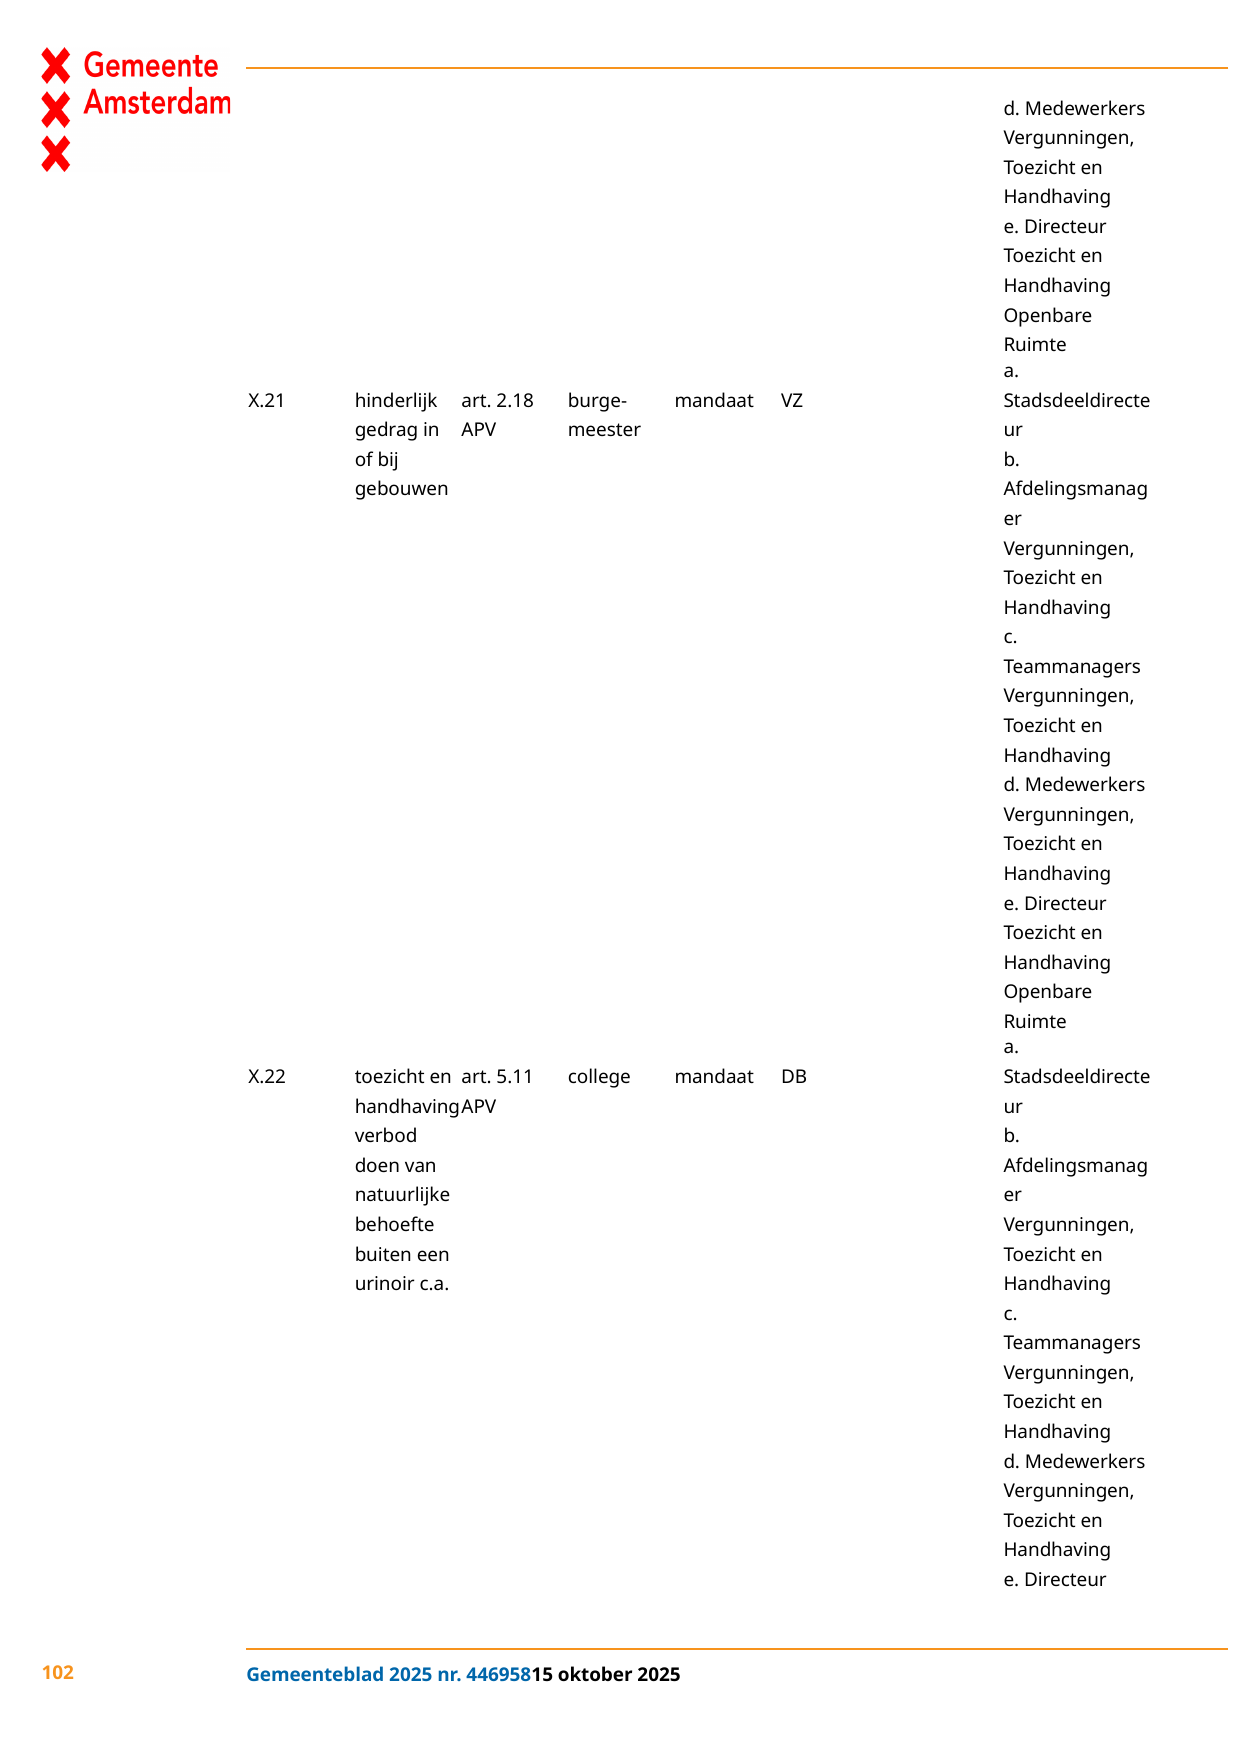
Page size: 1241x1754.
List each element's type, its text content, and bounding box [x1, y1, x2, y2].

table_cell a. Stadsdeeldirecteur b. Afdelingsmanager Vergunningen, Toezicht en Handhaving c. Teammanagers Vergunningen, Toezicht en Handhaving d. Medewerkers Vergunningen, Toezicht en Handhaving e. Directeur Toezicht en Handhaving Openbare Ruimte [1003, 357, 1152, 1034]
table_cell a. Stadsdeeldirecteur b. Afdelingsmanager Vergunningen, Toezicht en Handhaving c. Teammanagers Vergunningen, Toezicht en Handhaving d. Medewerkers Vergunningen, Toezicht en Handhaving e. Directeur [1003, 1034, 1152, 1592]
table_cell [781, 95, 887, 357]
table_cell [248, 95, 354, 357]
table_cell DB [781, 1034, 887, 1592]
table_cell X.21 [248, 357, 354, 1034]
table_cell [888, 95, 1003, 357]
table_cell [461, 95, 568, 357]
table_cell VZ [781, 357, 887, 1034]
table_cell [674, 95, 781, 357]
table_cell mandaat [674, 357, 781, 1034]
table_cell mandaat [674, 1034, 781, 1592]
table_cell X.22 [248, 1034, 354, 1592]
table_cell art. 2.18 APV [461, 357, 568, 1034]
table_cell art. 5.11 APV [461, 1034, 568, 1592]
table_cell [355, 95, 461, 357]
table_cell d. Medewerkers Vergunningen, Toezicht en Handhaving e. Directeur Toezicht en Handhaving Openbare Ruimte [1003, 95, 1152, 357]
table_cell [888, 1034, 1003, 1592]
table_cell toezicht en handhaving verbod doen van natuurlijke behoefte buiten een urinoir c.a. [355, 1034, 461, 1592]
picture [41, 47, 231, 172]
table_cell burge-meester [568, 357, 674, 1034]
table_cell [888, 357, 1003, 1034]
table_cell college [568, 1034, 674, 1592]
table_cell hinderlijk gedrag in of bij gebouwen [355, 357, 461, 1034]
table_cell [568, 95, 674, 357]
